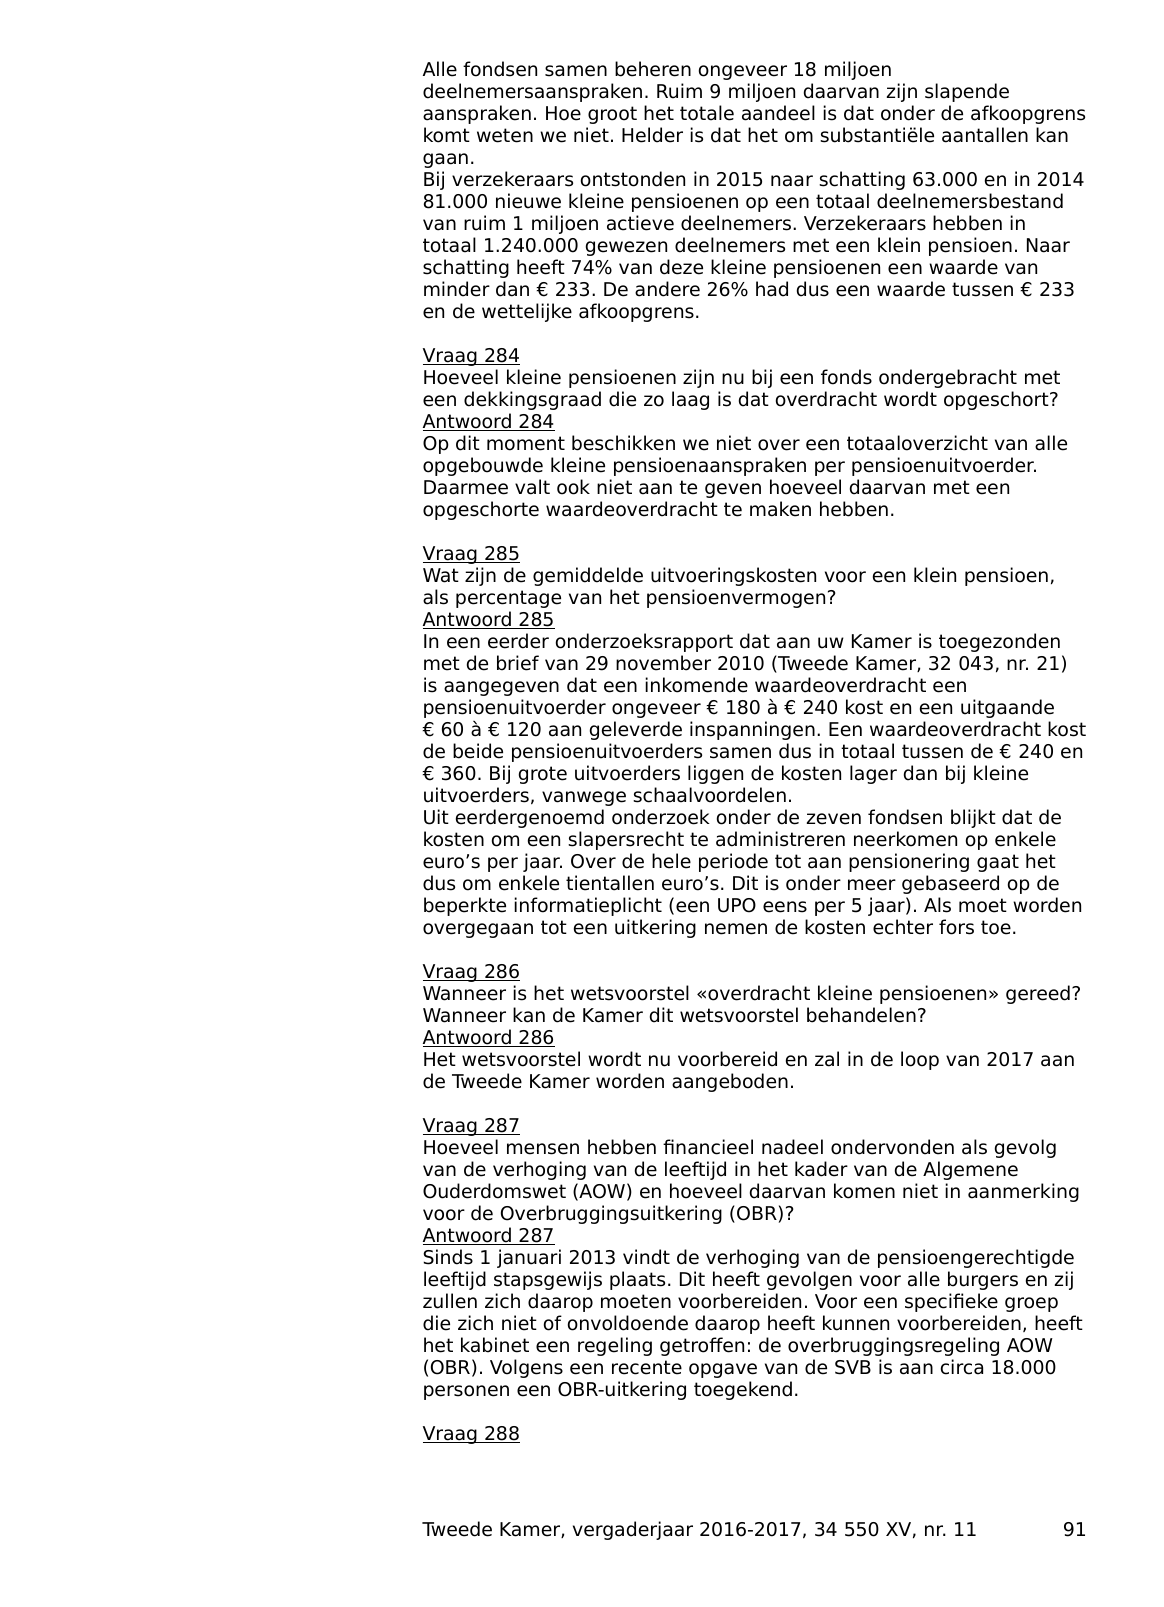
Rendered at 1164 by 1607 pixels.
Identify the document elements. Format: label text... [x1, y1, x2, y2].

text Vraag 284 [422, 345, 1087, 367]
text Antwoord 284 [422, 411, 1087, 433]
text Wat zijn de gemiddelde uitvoeringskosten voor een klein pensioen, als percentage van het pensioenvermogen? [422, 565, 1087, 609]
text Het wetsvoorstel wordt nu voorbereid en zal in de loop van 2017 aan de Tweede Kamer worden aangeboden. [422, 1049, 1087, 1093]
text Op dit moment beschikken we niet over een totaaloverzicht van alle opgebouwde kleine pensioenaanspraken per pensioenuitvoerder. Daarmee valt ook niet aan te geven hoeveel daarvan met een opgeschorte waardeoverdracht te maken hebben. [422, 433, 1087, 521]
text In een eerder onderzoeksrapport dat aan uw Kamer is toegezonden met de brief van 29 november 2010 (Tweede Kamer, 32 043, nr. 21) is aangegeven dat een inkomende waardeoverdracht een pensioenuitvoerder ongeveer € 180 à € 240 kost en een uitgaande € 60 à € 120 aan geleverde inspanningen. Een waardeoverdracht kost de beide pensioenuitvoerders samen dus in totaal tussen de € 240 en € 360. Bij grote uitvoerders liggen de kosten lager dan bij kleine uitvoerders, vanwege schaalvoordelen. [422, 631, 1087, 807]
text Bij verzekeraars ontstonden in 2015 naar schatting 63.000 en in 2014 81.000 nieuwe kleine pensioenen op een totaal deelnemersbestand van ruim 1 miljoen actieve deelnemers. Verzekeraars hebben in totaal 1.240.000 gewezen deelnemers met een klein pensioen. Naar schatting heeft 74% van deze kleine pensioenen een waarde van minder dan € 233. De andere 26% had dus een waarde tussen € 233 en de wettelijke afkoopgrens. [422, 169, 1087, 323]
text Hoeveel mensen hebben financieel nadeel ondervonden als gevolg van de verhoging van de leeftijd in het kader van de Algemene Ouderdomswet (AOW) en hoeveel daarvan komen niet in aanmerking voor de Overbruggingsuitkering (OBR)? [422, 1137, 1087, 1225]
text Antwoord 286 [422, 1027, 1087, 1049]
text Uit eerdergenoemd onderzoek onder de zeven fondsen blijkt dat de kosten om een slapersrecht te administreren neerkomen op enkele euro’s per jaar. Over de hele periode tot aan pensionering gaat het dus om enkele tientallen euro’s. Dit is onder meer gebaseerd op de beperkte informatieplicht (een UPO eens per 5 jaar). Als moet worden overgegaan tot een uitkering nemen de kosten echter fors toe. [422, 807, 1087, 939]
text Sinds 1 januari 2013 vindt de verhoging van de pensioengerechtigde leeftijd stapsgewijs plaats. Dit heeft gevolgen voor alle burgers en zij zullen zich daarop moeten voorbereiden. Voor een specifieke groep die zich niet of onvoldoende daarop heeft kunnen voorbereiden, heeft het kabinet een regeling getroffen: de overbruggingsregeling AOW (OBR). Volgens een recente opgave van de SVB is aan circa 18.000 personen een OBR-uitkering toegekend. [422, 1247, 1087, 1401]
text Vraag 288 [422, 1423, 1087, 1445]
text Antwoord 287 [422, 1225, 1087, 1247]
text Wanneer is het wetsvoorstel «overdracht kleine pensioenen» gereed? Wanneer kan de Kamer dit wetsvoorstel behandelen? [422, 983, 1087, 1027]
text Hoeveel kleine pensioenen zijn nu bij een fonds ondergebracht met een dekkingsgraad die zo laag is dat overdracht wordt opgeschort? [422, 367, 1087, 411]
text Vraag 287 [422, 1115, 1087, 1137]
text Antwoord 285 [422, 609, 1087, 631]
text Vraag 286 [422, 961, 1087, 983]
text Vraag 285 [422, 543, 1087, 565]
text Alle fondsen samen beheren ongeveer 18 miljoen deelnemersaanspraken. Ruim 9 miljoen daarvan zijn slapende aanspraken. Hoe groot het totale aandeel is dat onder de afkoopgrens komt weten we niet. Helder is dat het om substantiële aantallen kan gaan. [422, 59, 1087, 169]
